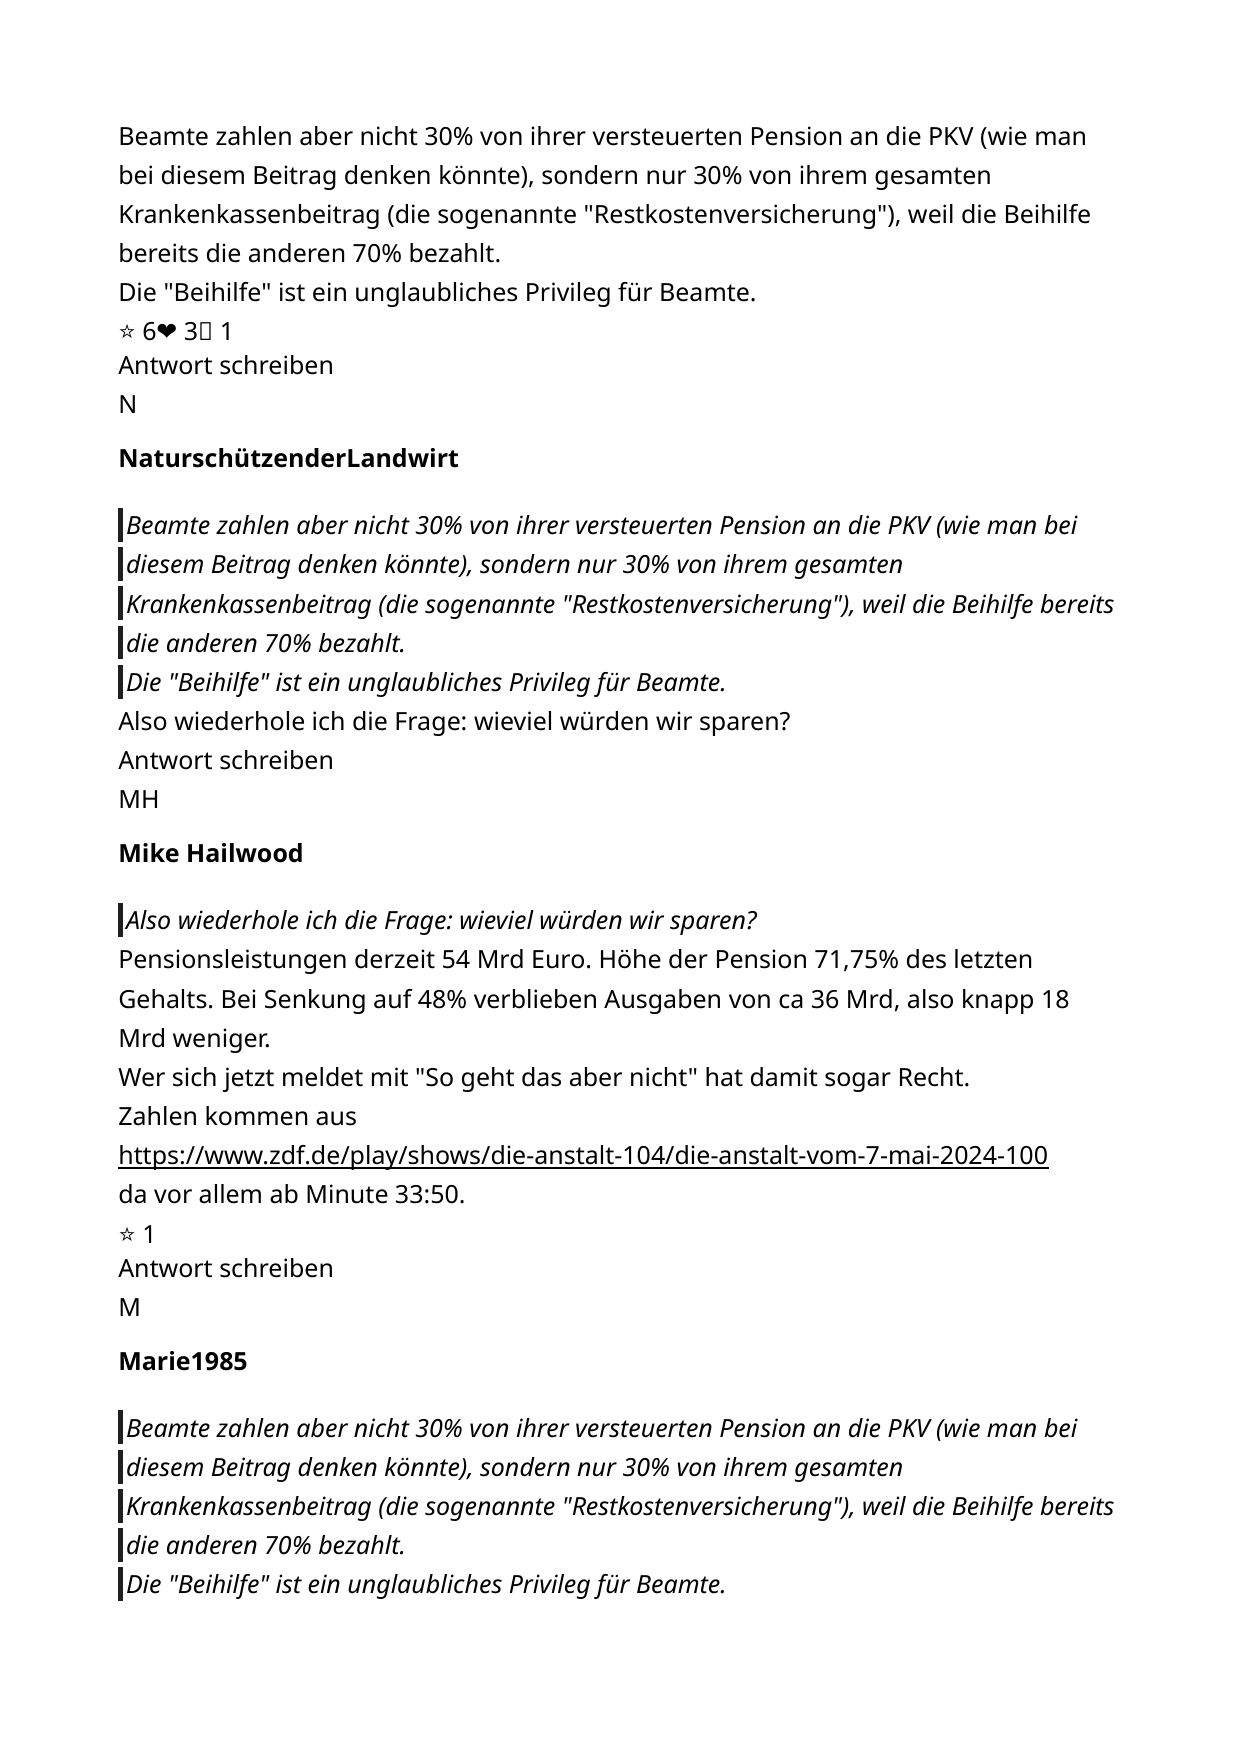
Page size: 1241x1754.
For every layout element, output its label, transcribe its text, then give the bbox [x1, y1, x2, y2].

text MH [118, 782, 1122, 816]
text Beamte zahlen aber nicht 30% von ihrer versteuerten Pension an die PKV (wie man bei diesem Beitrag denken könnte), sondern nur 30% von ihrem gesamten Krankenkassenbeitrag (die sogenannte "Restkostenversicherung"), weil die Beihilfe bereits die anderen 70% bezahlt. [118, 1410, 1122, 1562]
subtitle Marie1985 [118, 1343, 1122, 1377]
text Beamte zahlen aber nicht 30% von ihrer versteuerten Pension an die PKV (wie man bei diesem Beitrag denken könnte), sondern nur 30% von ihrem gesamten Krankenkassenbeitrag (die sogenannte "Restkostenversicherung"), weil die Beihilfe bereits die anderen 70% bezahlt. [118, 508, 1122, 659]
text Beamte zahlen aber nicht 30% von ihrer versteuerten Pension an die PKV (wie man bei diesem Beitrag denken könnte), sondern nur 30% von ihrem gesamten Krankenkassenbeitrag (die sogenannte "Restkostenversicherung"), weil die Beihilfe bereits die anderen 70% bezahlt. [118, 118, 1122, 270]
text M [118, 1289, 1122, 1324]
text ⭐️ 6❤️ 3🤨 1 [118, 314, 1122, 348]
text da vor allem ab Minute 33:50. [118, 1177, 1122, 1211]
text Also wiederhole ich die Frage: wieviel würden wir sparen? [118, 704, 1122, 738]
text Antwort schreiben [118, 1250, 1122, 1284]
text ⭐️ 1 [118, 1216, 1122, 1250]
subtitle Mike Hailwood [118, 836, 1122, 870]
text Pensionsleistungen derzeit 54 Mrd Euro. Höhe der Pension 71,75% des letzten Gehalts. Bei Senkung auf 48% verblieben Ausgaben von ca 36 Mrd, also knapp 18 Mrd weniger. [118, 942, 1122, 1054]
text Also wiederhole ich die Frage: wieviel würden wir sparen? [123, 903, 1122, 937]
text https://www.zdf.de/play/shows/die-anstalt-104/die-anstalt-vom-7-mai-2024-100 [118, 1138, 1122, 1172]
text Zahlen kommen aus [118, 1099, 1122, 1133]
text Antwort schreiben [118, 348, 1122, 382]
subtitle NaturschützenderLandwirt [118, 441, 1122, 475]
text N [118, 387, 1122, 421]
text Die "Beihilfe" ist ein unglaubliches Privileg für Beamte. [123, 665, 1122, 699]
text Antwort schreiben [118, 743, 1122, 777]
text Wer sich jetzt meldet mit "So geht das aber nicht" hat damit sogar Recht. [118, 1060, 1122, 1094]
text Die "Beihilfe" ist ein unglaubliches Privileg für Beamte. [118, 275, 1122, 309]
text Die "Beihilfe" ist ein unglaubliches Privileg für Beamte. [123, 1567, 1122, 1601]
